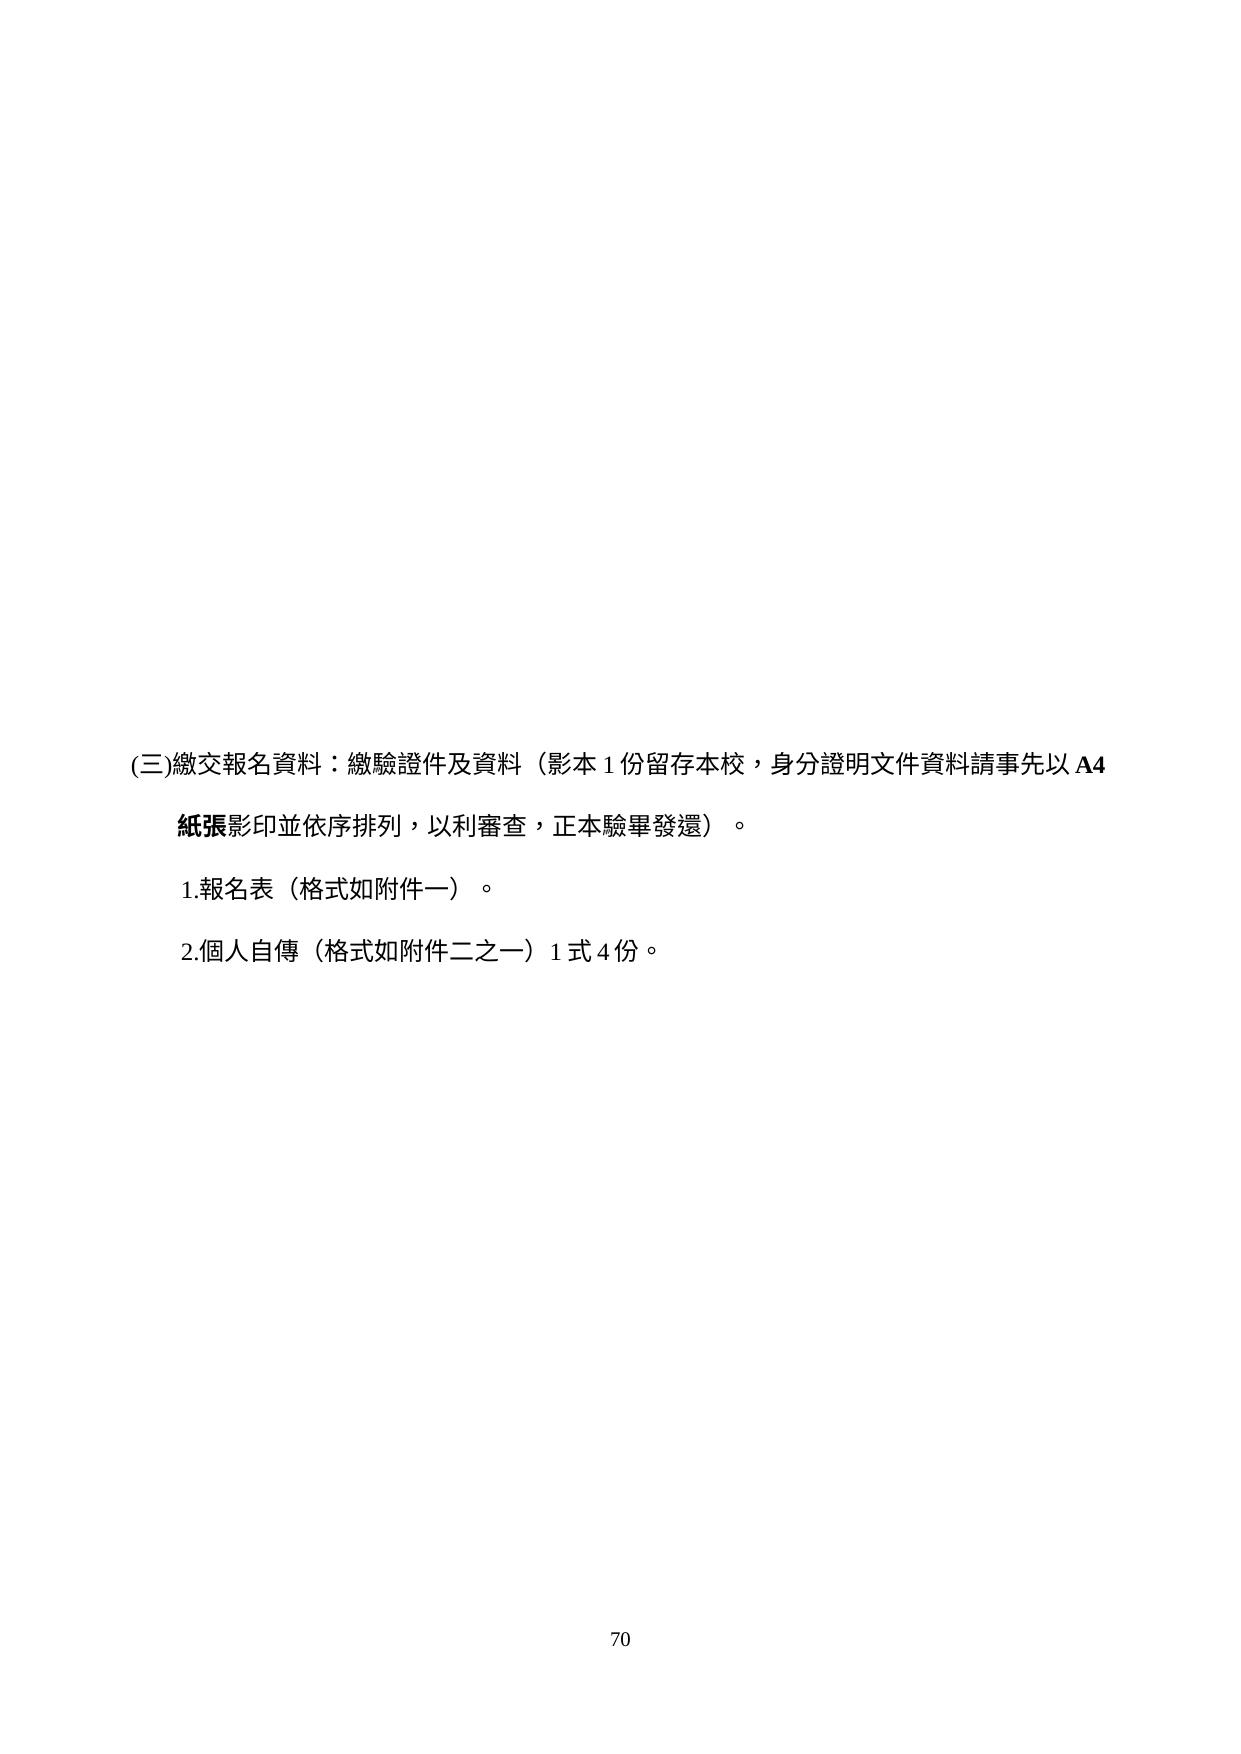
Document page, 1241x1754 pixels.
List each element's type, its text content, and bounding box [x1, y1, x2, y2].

text 1.報名表（格式如附件一）。 [118, 846, 1122, 908]
text 2.個人自傳（格式如附件二之一）1式4份。 [118, 908, 1122, 971]
text (三)繳交報名資料：繳驗證件及資料（影本1份留存本校，身分證明文件資料請事先以A4紙張影印並依序排列，以利審查，正本驗畢發還）。 [118, 721, 1122, 846]
